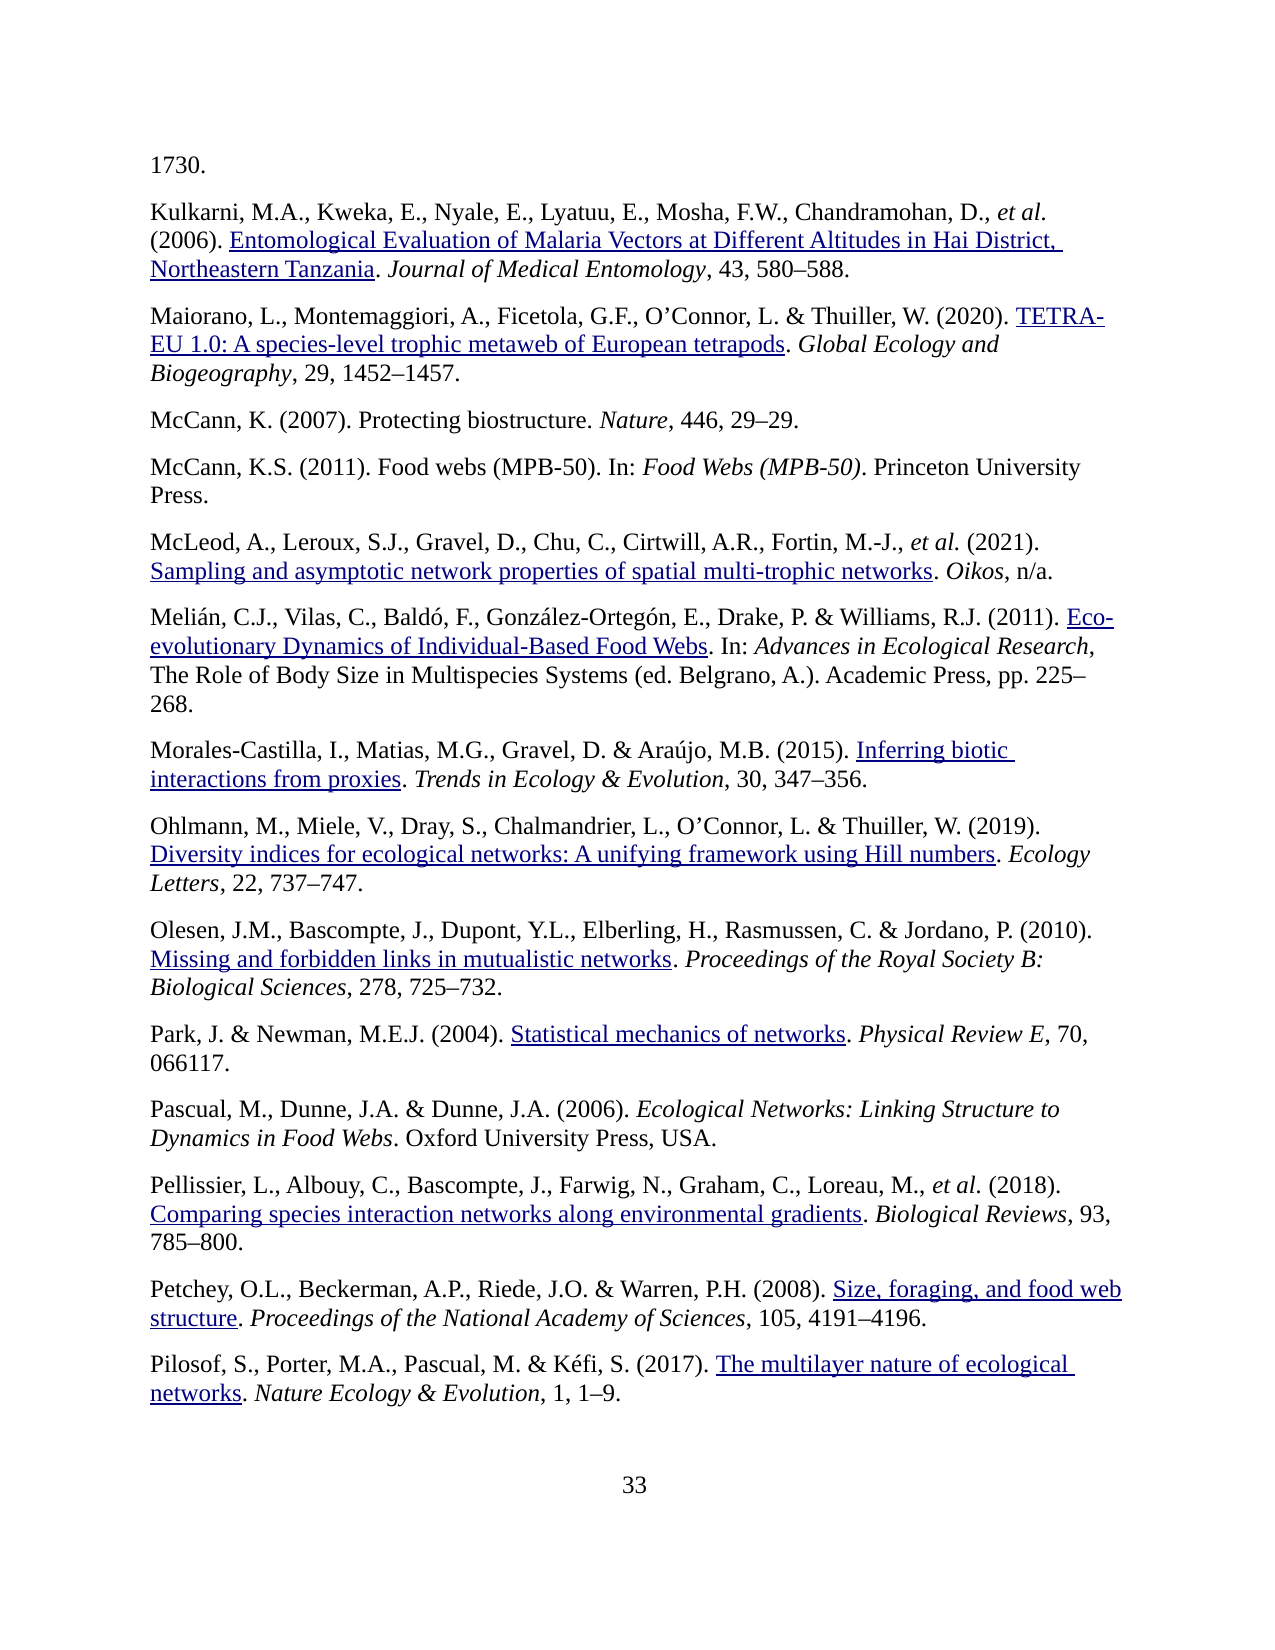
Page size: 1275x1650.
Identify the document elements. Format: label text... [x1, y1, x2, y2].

text Morales-Castilla, I., Matias, M.G., Gravel, D. & Araújo, M.B. (2015). Inferring biotic interactions from proxies. Trends in Ecology & Evolution, 30, 347–356. [150, 735, 1125, 793]
text McCann, K. (2007). Protecting biostructure. Nature, 446, 29–29. [150, 405, 1125, 434]
text McLeod, A., Leroux, S.J., Gravel, D., Chu, C., Cirtwill, A.R., Fortin, M.-J., et al. (2021). Sampling and asymptotic network properties of spatial multi-trophic networks. Oikos, n/a. [150, 527, 1125, 584]
text McCann, K.S. (2011). Food webs (MPB-50). In: Food Webs (MPB-50). Princeton University Press. [150, 452, 1125, 509]
text Petchey, O.L., Beckerman, A.P., Riede, J.O. & Warren, P.H. (2008). Size, foraging, and food web structure. Proceedings of the National Academy of Sciences, 105, 4191–4196. [150, 1274, 1125, 1332]
text 1730. [150, 150, 1125, 179]
text Olesen, J.M., Bascompte, J., Dupont, Y.L., Elberling, H., Rasmussen, C. & Jordano, P. (2010). Missing and forbidden links in mutualistic networks. Proceedings of the Royal Society B: Biological Sciences, 278, 725–732. [150, 915, 1125, 1001]
text Ohlmann, M., Miele, V., Dray, S., Chalmandrier, L., O’Connor, L. & Thuiller, W. (2019). Diversity indices for ecological networks: A unifying framework using Hill numbers. Ecology Letters, 22, 737–747. [150, 811, 1125, 897]
text Kulkarni, M.A., Kweka, E., Nyale, E., Lyatuu, E., Mosha, F.W., Chandramohan, D., et al. (2006). Entomological Evaluation of Malaria Vectors at Different Altitudes in Hai District, Northeastern Tanzania. Journal of Medical Entomology, 43, 580–588. [150, 197, 1125, 283]
text Melián, C.J., Vilas, C., Baldó, F., González-Ortegón, E., Drake, P. & Williams, R.J. (2011). Eco-evolutionary Dynamics of Individual-Based Food Webs. In: Advances in Ecological Research, The Role of Body Size in Multispecies Systems (ed. Belgrano, A.). Academic Press, pp. 225–268. [150, 602, 1125, 717]
text Park, J. & Newman, M.E.J. (2004). Statistical mechanics of networks. Physical Review E, 70, 066117. [150, 1019, 1125, 1077]
text Pilosof, S., Porter, M.A., Pascual, M. & Kéfi, S. (2017). The multilayer nature of ecological networks. Nature Ecology & Evolution, 1, 1–9. [150, 1349, 1125, 1407]
text Maiorano, L., Montemaggiori, A., Ficetola, G.F., O’Connor, L. & Thuiller, W. (2020). TETRA-EU 1.0: A species-level trophic metaweb of European tetrapods. Global Ecology and Biogeography, 29, 1452–1457. [150, 301, 1125, 387]
text Pellissier, L., Albouy, C., Bascompte, J., Farwig, N., Graham, C., Loreau, M., et al. (2018). Comparing species interaction networks along environmental gradients. Biological Reviews, 93, 785–800. [150, 1170, 1125, 1256]
text Pascual, M., Dunne, J.A. & Dunne, J.A. (2006). Ecological Networks: Linking Structure to Dynamics in Food Webs. Oxford University Press, USA. [150, 1094, 1125, 1152]
